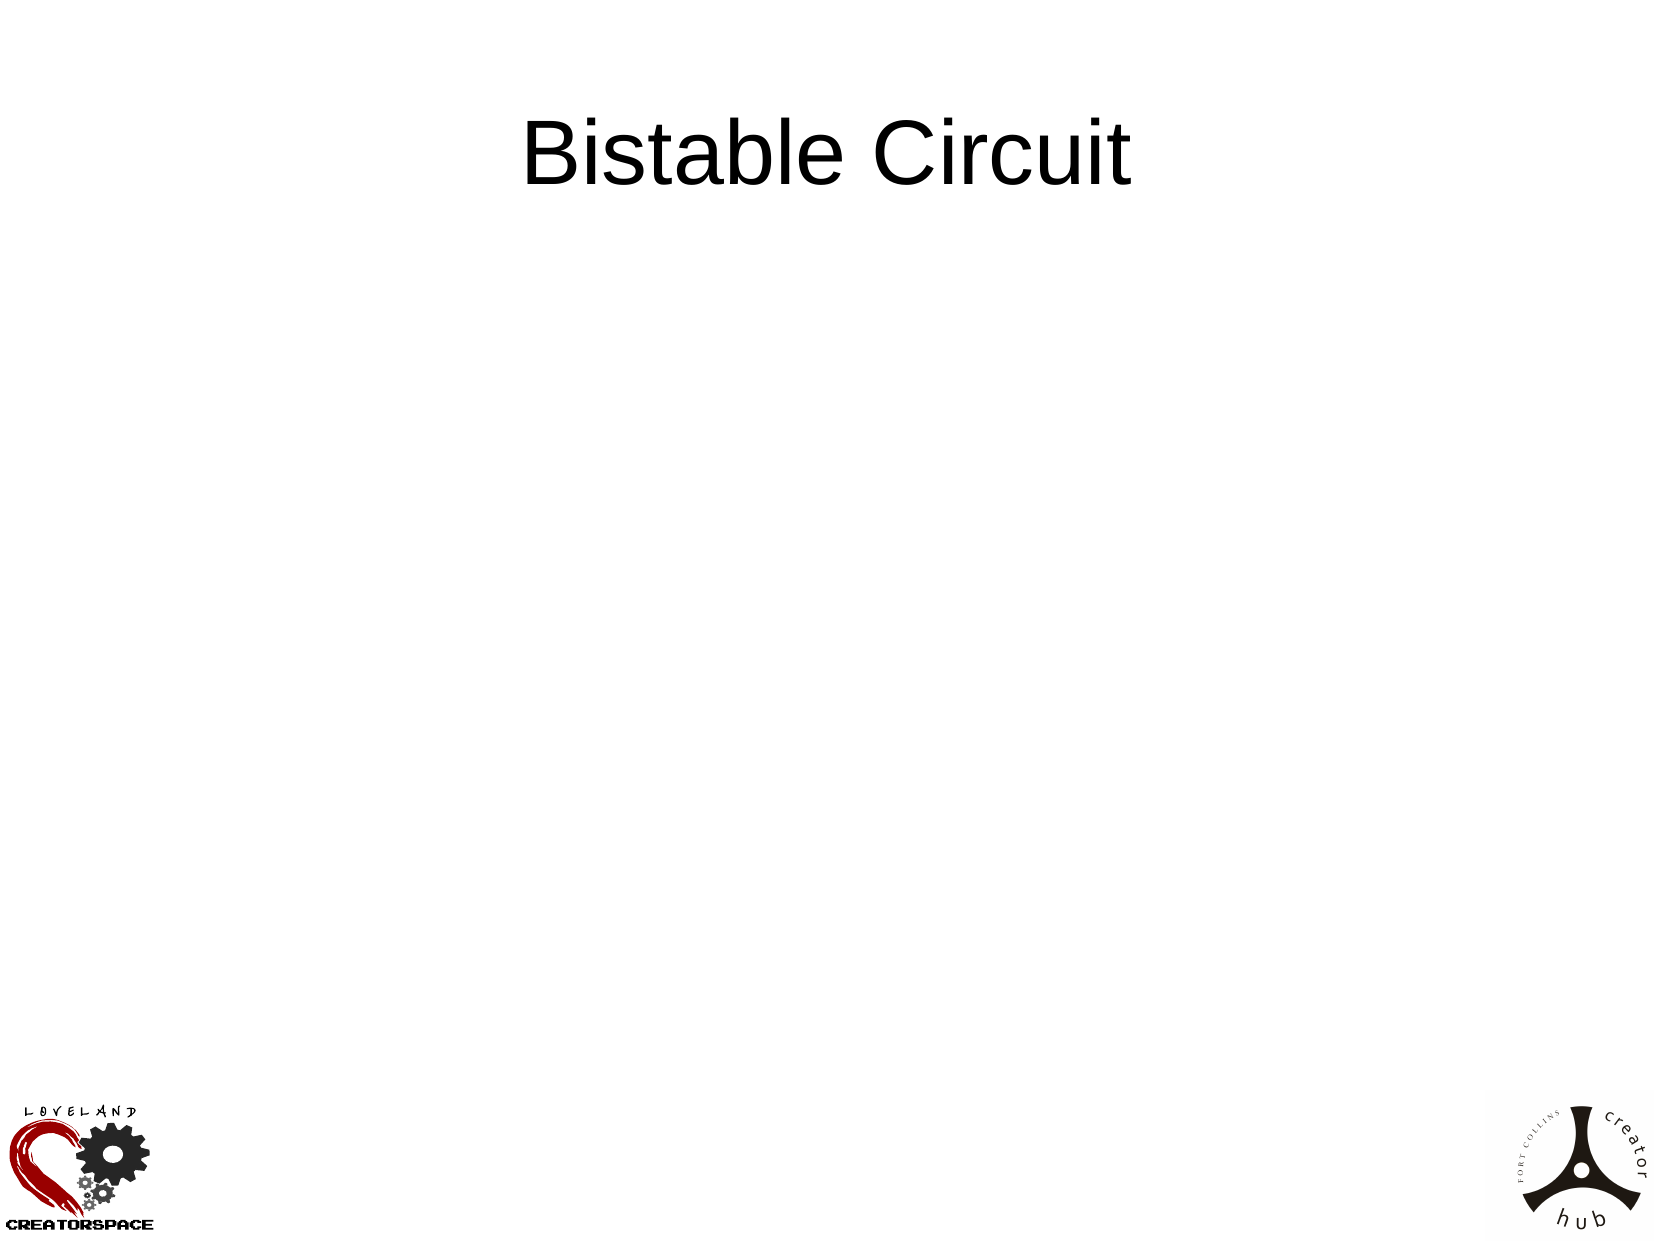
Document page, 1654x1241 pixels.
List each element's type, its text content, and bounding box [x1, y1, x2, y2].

picture [1485, 1090, 1654, 1241]
title Bistable Circuit [82, 49, 1571, 257]
